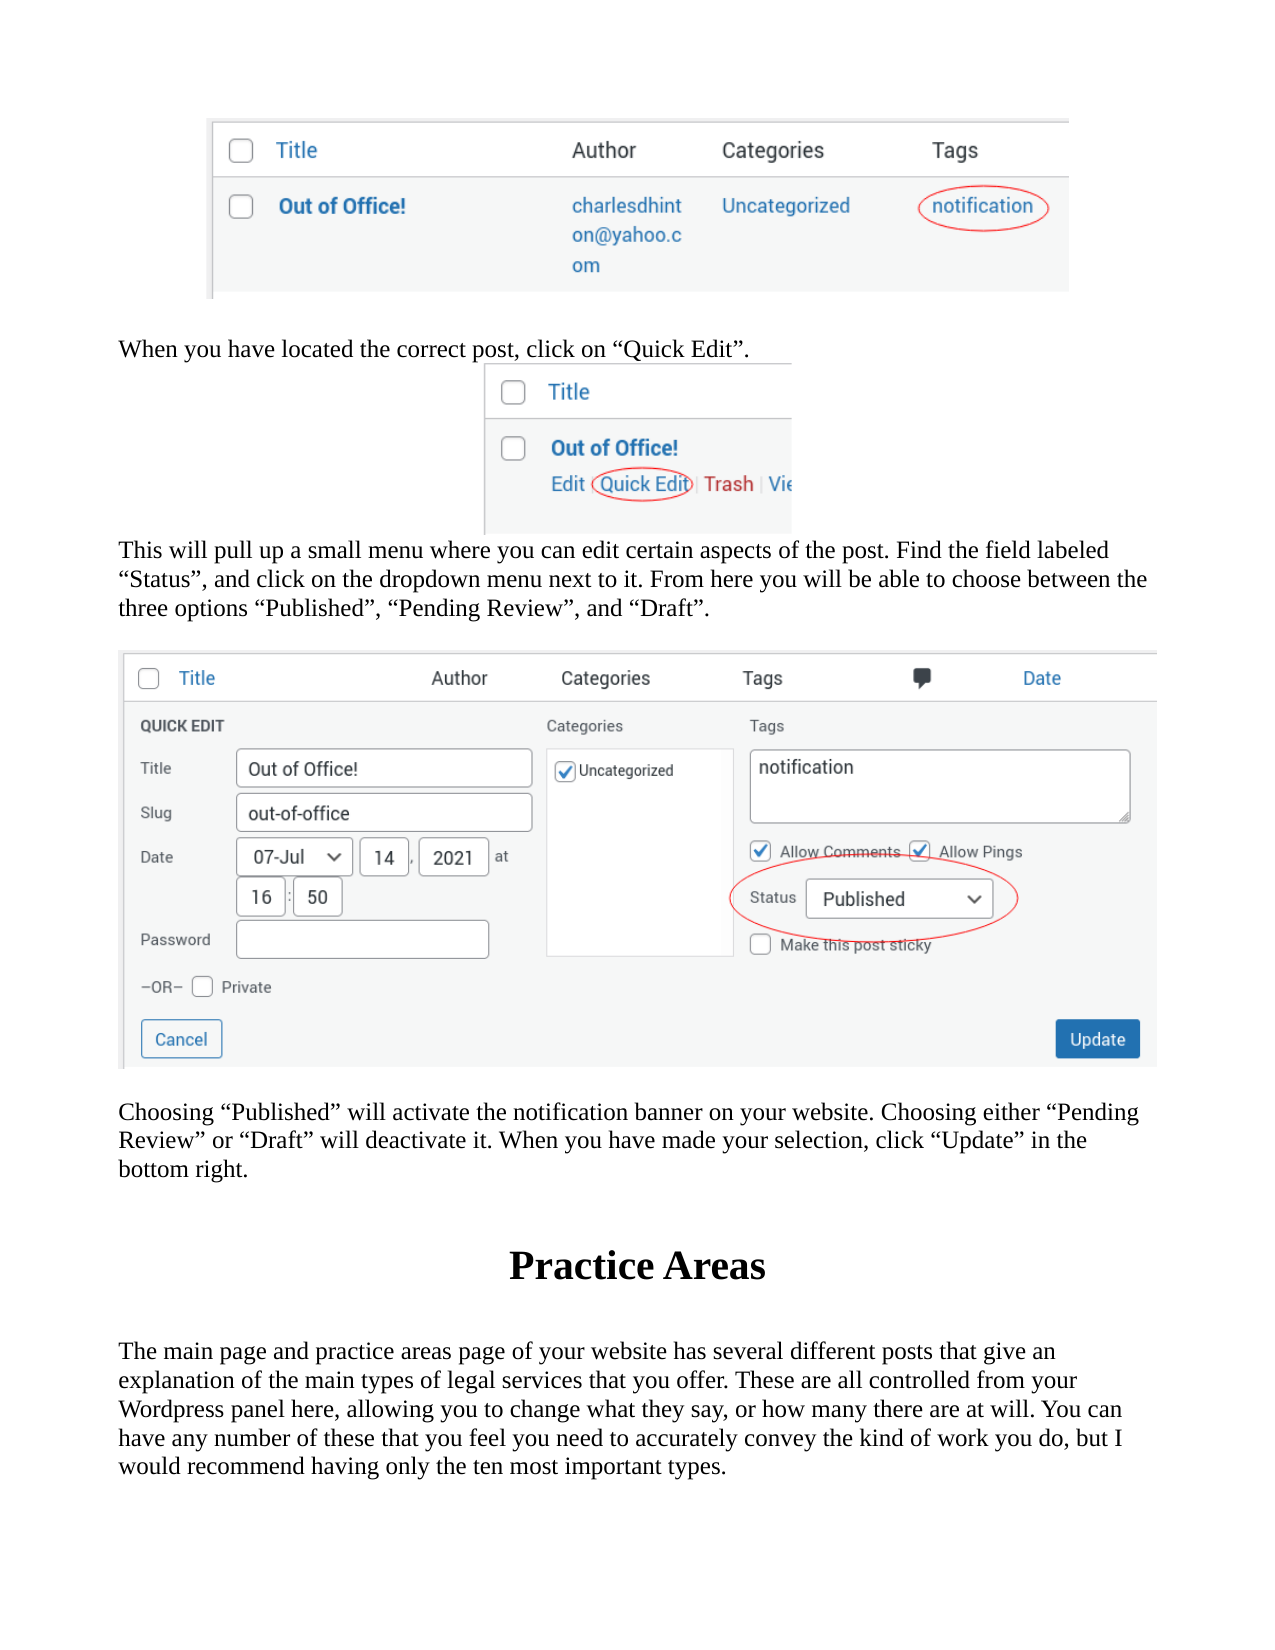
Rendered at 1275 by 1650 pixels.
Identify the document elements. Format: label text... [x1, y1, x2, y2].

text Practice Areas [118, 1241, 1157, 1288]
picture [483, 363, 792, 535]
text The main page and practice areas page of your website has several different posts that give an explanation of the main types of legal services that you offer. These are all controlled from your Wordpress panel here, allowing you to change what they say, or how many there are at will. You can have any number of these that you feel you need to accurately convey the kind of work you do, but I would recommend having only the ten most important types. [118, 1336, 1157, 1480]
text When you have located the correct post, click on “Quick Edit”. [118, 334, 1157, 363]
picture [118, 650, 1157, 1069]
text Choosing “Published” will activate the notification banner on your website. Choosing either “Pending Review” or “Draft” will deactivate it. When you have made your selection, click “Update” in the bottom right. [118, 1097, 1157, 1183]
text This will pull up a small menu where you can edit certain aspects of the post. Find the field labeled “Status”, and click on the dropdown menu next to it. From here you will be able to choose between the three options “Published”, “Pending Review”, and “Draft”. [118, 536, 1157, 622]
picture [206, 118, 1069, 299]
